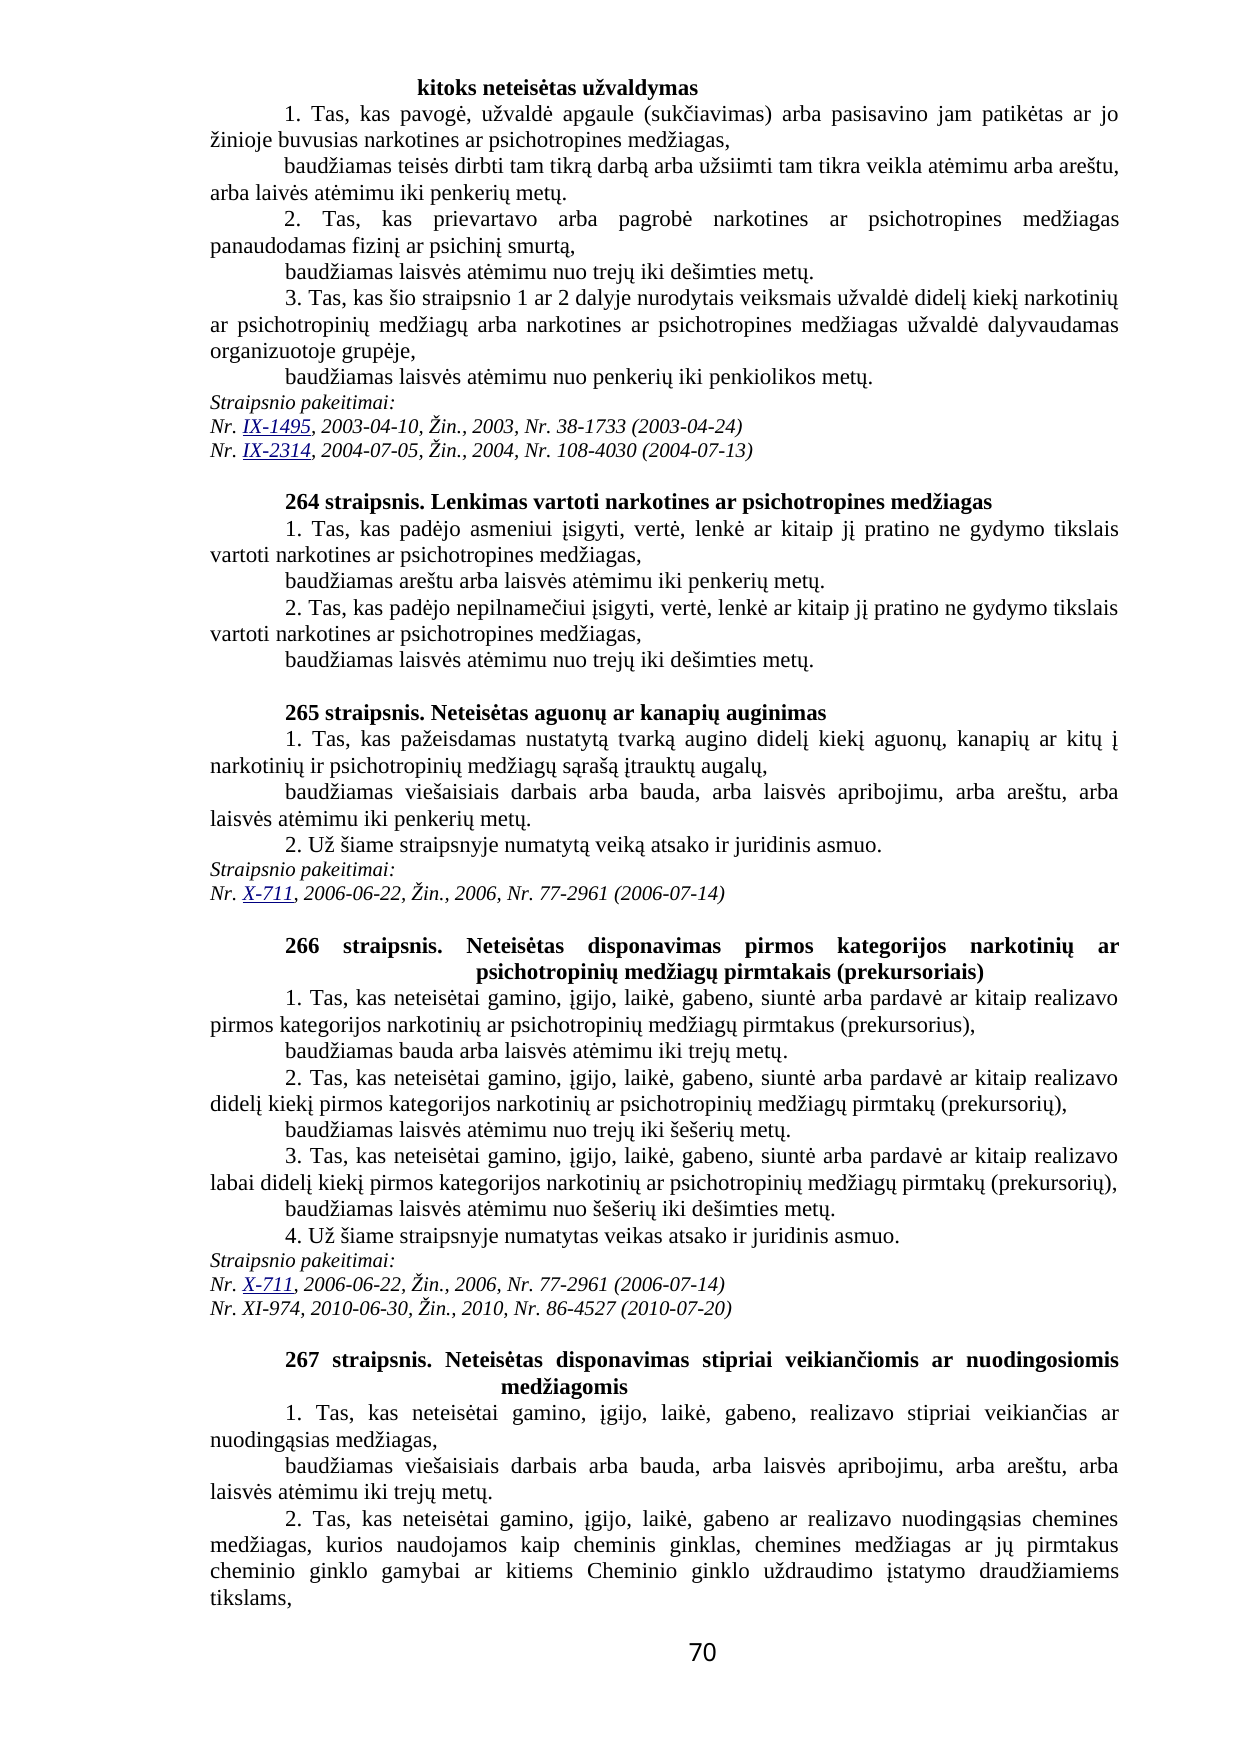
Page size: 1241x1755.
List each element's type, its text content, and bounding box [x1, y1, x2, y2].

text baudžiamas laisvės atėmimu nuo trejų iki dešimties metų. [210, 258, 1120, 284]
text 264 straipsnis. Lenkimas vartoti narkotines ar psichotropines medžiagas [210, 488, 1120, 515]
text 4. Už šiame straipsnyje numatytas veikas atsako ir juridinis asmuo. [210, 1222, 1120, 1248]
text baudžiamas teisės dirbti tam tikrą darbą arba užsiimti tam tikra veikla atėmimu arba areštu, arba laivės atėmimu iki penkerių metų. [210, 153, 1120, 205]
text Nr. X-711, 2006-06-22, Žin., 2006, Nr. 77-2961 (2006-07-14) [210, 1272, 1120, 1296]
text 1. Tas, kas pavogė, užvaldė apgaule (sukčiavimas) arba pasisavino jam patikėtas ar jo žinioje buvusias narkotines ar psichotropines medžiagas, [210, 100, 1120, 153]
text 1. Tas, kas padėjo asmeniui įsigyti, vertė, lenkė ar kitaip jį pratino ne gydymo tikslais vartoti narkotines ar psichotropines medžiagas, [210, 515, 1120, 567]
text baudžiamas laisvės atėmimu nuo trejų iki šešerių metų. [210, 1116, 1120, 1143]
text kitoks neteisėtas užvaldymas [210, 73, 1120, 100]
text Straipsnio pakeitimai: [210, 390, 1120, 414]
text baudžiamas areštu arba laisvės atėmimu iki penkerių metų. [210, 567, 1120, 594]
text baudžiamas viešaisiais darbais arba bauda, arba laisvės apribojimu, arba areštu, arba laisvės atėmimu iki trejų metų. [210, 1452, 1120, 1505]
text 265 straipsnis. Neteisėtas aguonų ar kanapių auginimas [210, 699, 1120, 726]
text 2. Tas, kas prievartavo arba pagrobė narkotines ar psichotropines medžiagas panaudodamas fizinį ar psichinį smurtą, [210, 205, 1120, 258]
text 267 straipsnis. Neteisėtas disponavimas stipriai veikiančiomis ar nuodingosiomis medžiagomis [285, 1347, 1120, 1399]
text 1. Tas, kas neteisėtai gamino, įgijo, laikė, gabeno, realizavo stipriai veikiančias ar nuodingąsias medžiagas, [210, 1399, 1120, 1452]
text Nr. IX-2314, 2004-07-05, Žin., 2004, Nr. 108-4030 (2004-07-13) [210, 438, 1120, 462]
text 3. Tas, kas šio straipsnio 1 ar 2 dalyje nurodytais veiksmais užvaldė didelį kiekį narkotinių ar psichotropinių medžiagų arba narkotines ar psichotropines medžiagas užvaldė dalyvaudamas organizuotoje grupėje, [210, 284, 1120, 363]
text Nr. IX-1495, 2003-04-10, Žin., 2003, Nr. 38-1733 (2003-04-24) [210, 414, 1120, 438]
text Nr. XI-974, 2010-06-30, Žin., 2010, Nr. 86-4527 (2010-07-20) [210, 1296, 1120, 1320]
text baudžiamas viešaisiais darbais arba bauda, arba laisvės apribojimu, arba areštu, arba laisvės atėmimu iki penkerių metų. [210, 778, 1120, 831]
text Straipsnio pakeitimai: [210, 1248, 1120, 1272]
text baudžiamas laisvės atėmimu nuo šešerių iki dešimties metų. [210, 1195, 1120, 1222]
text 2. Tas, kas neteisėtai gamino, įgijo, laikė, gabeno ar realizavo nuodingąsias chemines medžiagas, kurios naudojamos kaip cheminis ginklas, chemines medžiagas ar jų pirmtakus cheminio ginklo gamybai ar kitiems Cheminio ginklo uždraudimo įstatymo draudžiamiems tikslams, [210, 1505, 1120, 1610]
text 1. Tas, kas pažeisdamas nustatytą tvarką augino didelį kiekį aguonų, kanapių ar kitų į narkotinių ir psichotropinių medžiagų sąrašą įtrauktų augalų, [210, 726, 1120, 778]
text Straipsnio pakeitimai: [210, 857, 1120, 881]
text 266 straipsnis. Neteisėtas disponavimas pirmos kategorijos narkotinių ar psichotropinių medžiagų pirmtakais (prekursoriais) [285, 932, 1120, 984]
text baudžiamas bauda arba laisvės atėmimu iki trejų metų. [210, 1037, 1120, 1063]
text Nr. X-711, 2006-06-22, Žin., 2006, Nr. 77-2961 (2006-07-14) [210, 881, 1120, 905]
text 2. Tas, kas neteisėtai gamino, įgijo, laikė, gabeno, siuntė arba pardavė ar kitaip realizavo didelį kiekį pirmos kategorijos narkotinių ar psichotropinių medžiagų pirmtakų (prekursorių), [210, 1063, 1120, 1116]
text 2. Tas, kas padėjo nepilnamečiui įsigyti, vertė, lenkė ar kitaip jį pratino ne gydymo tikslais vartoti narkotines ar psichotropines medžiagas, [210, 594, 1120, 646]
text 2. Už šiame straipsnyje numatytą veiką atsako ir juridinis asmuo. [210, 831, 1120, 857]
text baudžiamas laisvės atėmimu nuo penkerių iki penkiolikos metų. [210, 363, 1120, 390]
text baudžiamas laisvės atėmimu nuo trejų iki dešimties metų. [210, 646, 1120, 673]
text 3. Tas, kas neteisėtai gamino, įgijo, laikė, gabeno, siuntė arba pardavė ar kitaip realizavo labai didelį kiekį pirmos kategorijos narkotinių ar psichotropinių medžiagų pirmtakų (prekursorių), [210, 1143, 1120, 1195]
text 1. Tas, kas neteisėtai gamino, įgijo, laikė, gabeno, siuntė arba pardavė ar kitaip realizavo pirmos kategorijos narkotinių ar psichotropinių medžiagų pirmtakus (prekursorius), [210, 984, 1120, 1037]
